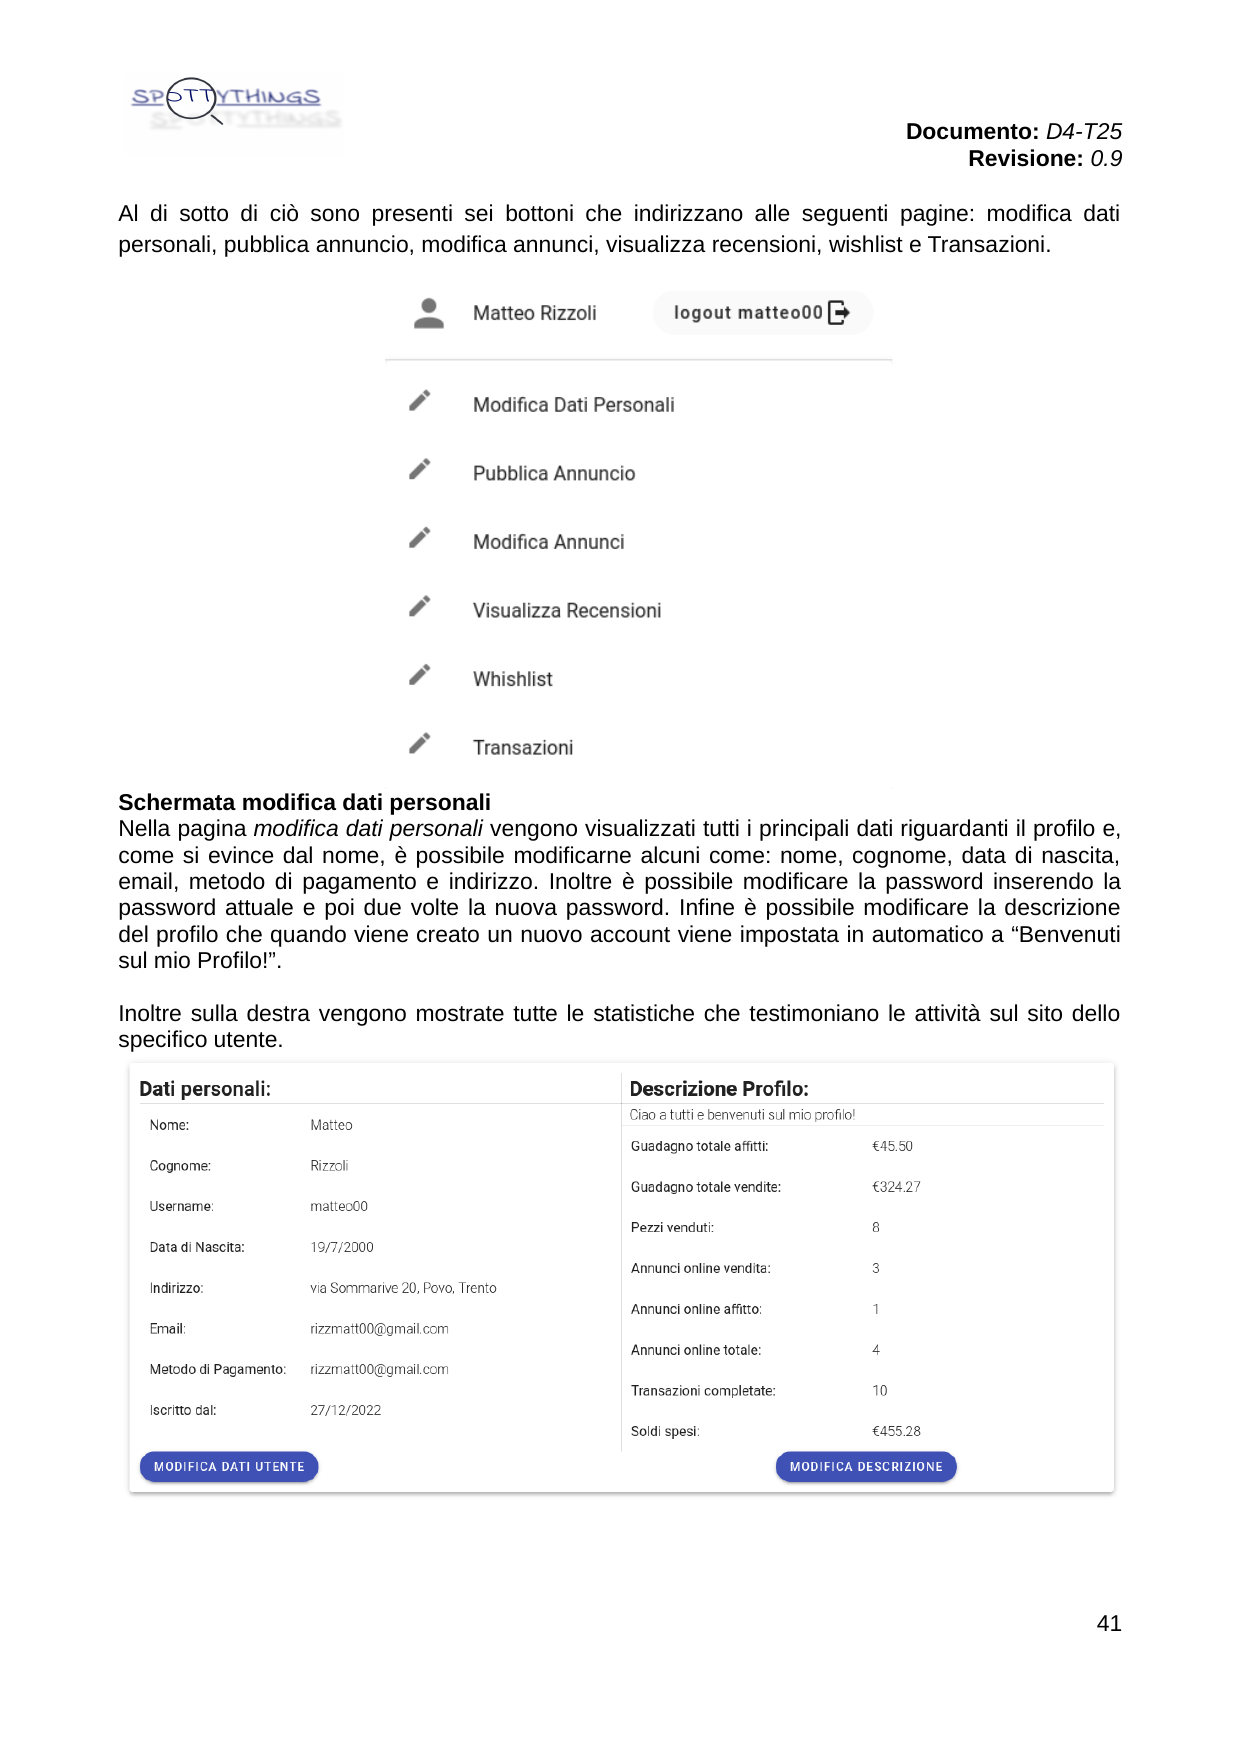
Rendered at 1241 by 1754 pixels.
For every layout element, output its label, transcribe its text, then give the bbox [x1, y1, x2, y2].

picture [385, 276, 893, 789]
text Nella pagina modifica dati personali vengono visualizzati tutti i principali dati riguardanti il profilo e, come si evince dal nome, è possibile modificarne alcuni come: nome, cognome, data di nascita, email, metodo di pagamento e indirizzo. Inoltre è possibile modificare la password inserendo la password attuale e poi due volte la nuova password. Infine è possibile modificare la descrizione del profilo che quando viene creato un nuovo account viene impostata in automatico a “Benvenuti sul mio Profilo!”. [118, 815, 1122, 973]
text Al di sotto di ciò sono presenti sei bottoni che indirizzano alle seguenti pagine: modifica dati personali, pubblica annuncio, modifica annunci, visualizza recensioni, wishlist e Transazioni. [118, 200, 1122, 257]
picture [118, 1052, 1123, 1502]
text Inoltre sulla destra vengono mostrate tutte le statistiche che testimoniano le attività sul sito dello specifico utente. [118, 1000, 1122, 1052]
text Schermata modifica dati personali [118, 261, 1122, 815]
picture [123, 73, 345, 156]
